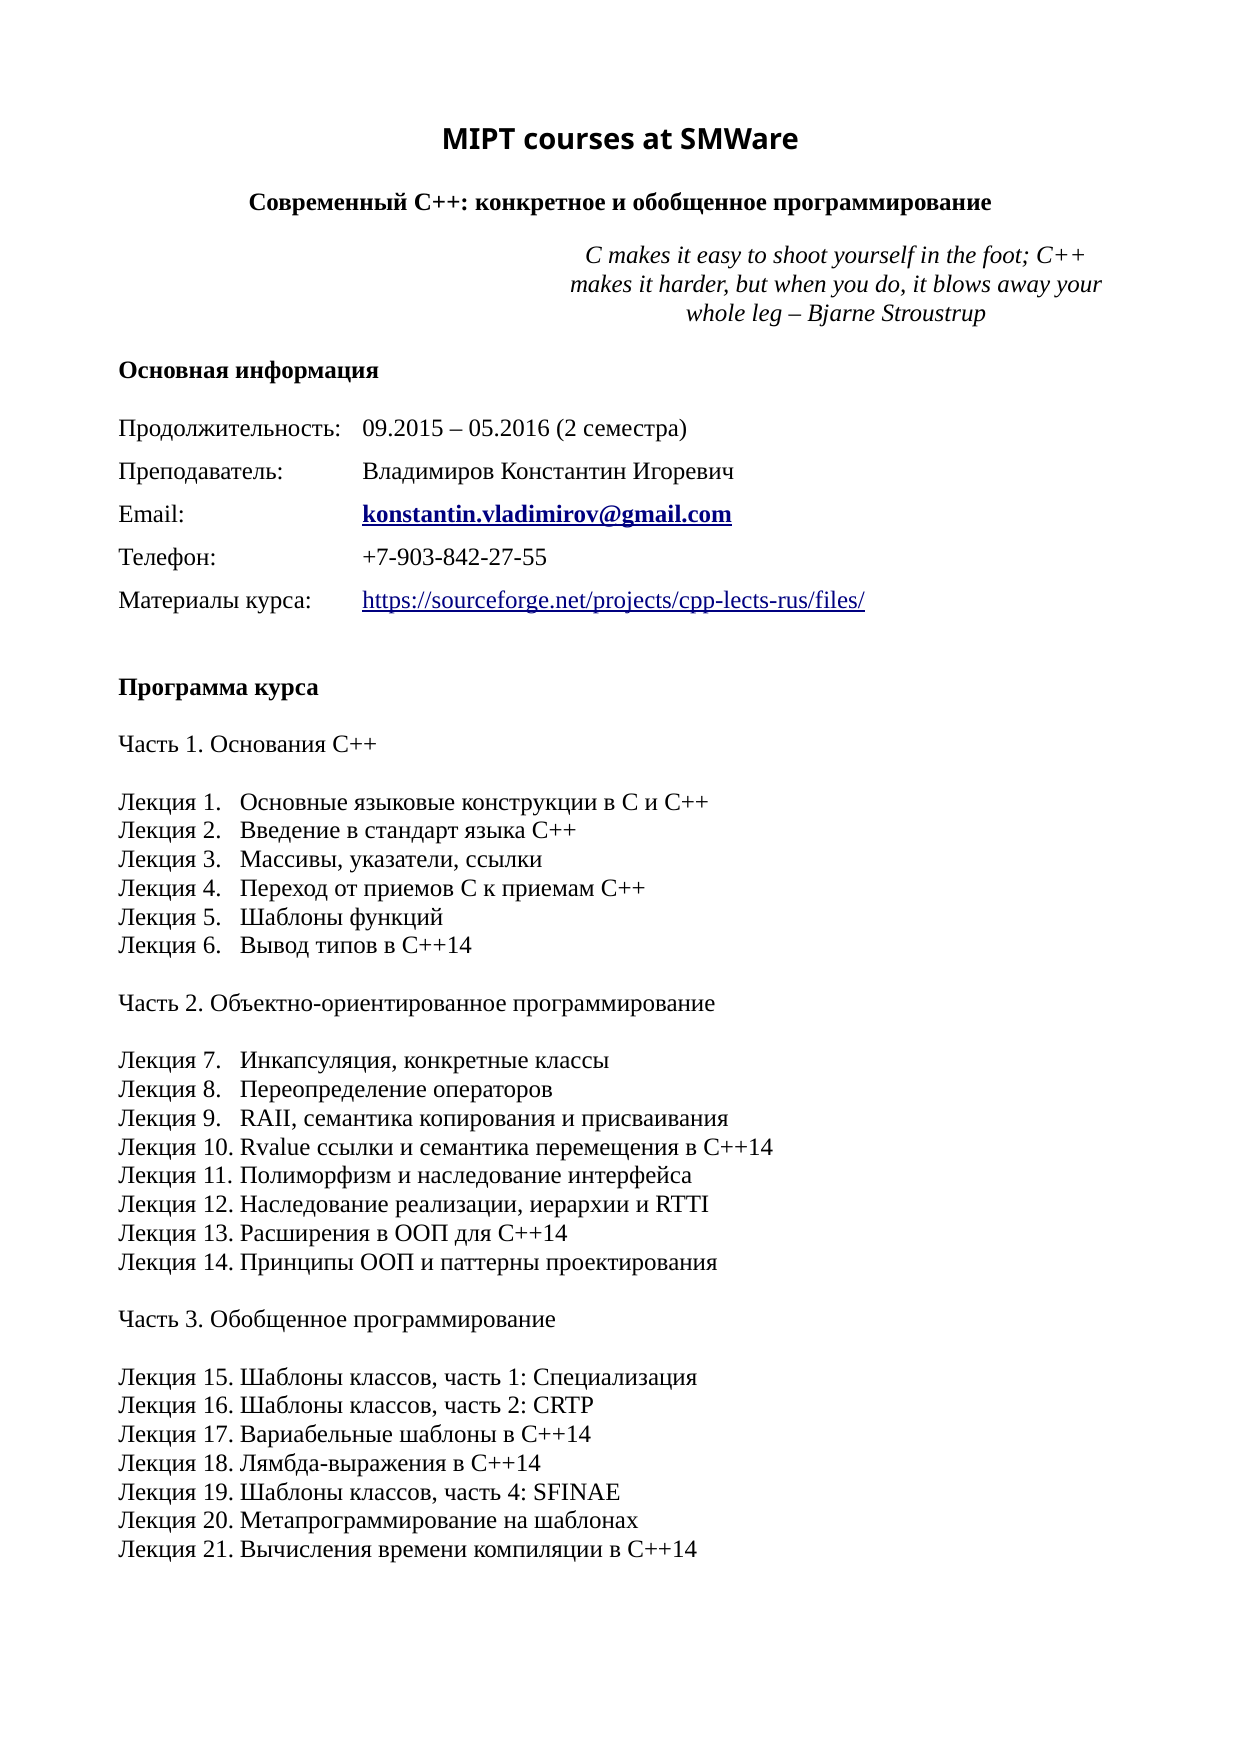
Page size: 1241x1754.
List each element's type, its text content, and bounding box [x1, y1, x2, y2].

text Лекция 3. Массивы, указатели, ссылки [118, 844, 1122, 873]
text Часть 2. Объектно-ориентированное программирование [118, 988, 1122, 1017]
text Лекция 4. Переход от приемов C к приемам C++ [118, 873, 1122, 902]
text Лекция 9. RAII, семантика копирования и присваивания [118, 1103, 1122, 1132]
text Лекция 16. Шаблоны классов, часть 2: CRTP [118, 1390, 1122, 1419]
text Лекция 6. Вывод типов в C++14 [118, 930, 1122, 959]
text Email: konstantin.vladimirov@gmail.com [118, 499, 1122, 528]
text Телефон: +7-903-842-27-55 [118, 542, 1122, 571]
text Лекция 10. Rvalue ссылки и семантика перемещения в C++14 [118, 1132, 1122, 1160]
text Лекция 18. Лямбда-выражения в C++14 [118, 1448, 1122, 1477]
text Часть 1. Основания C++ [118, 729, 1122, 758]
text Лекция 8. Переопределение операторов [118, 1074, 1122, 1103]
text Лекция 1. Основные языковые конструкции в C и C++ [118, 787, 1122, 815]
text C makes it easy to shoot yourself in the foot; C++ makes it harder, but when you do, it blows away your whole leg – Bjarne Stroustrup [552, 240, 1122, 327]
text Лекция 19. Шаблоны классов, часть 4: SFINAE [118, 1477, 1122, 1505]
text Лекция 12. Наследование реализации, иерархии и RTTI [118, 1189, 1122, 1218]
text Лекция 21. Вычисления времени компиляции в C++14 [118, 1534, 1122, 1563]
text Лекция 17. Вариабельные шаблоны в C++14 [118, 1419, 1122, 1448]
text Лекция 7. Инкапсуляция, конкретные классы [118, 1045, 1122, 1074]
text Преподаватель: Владимиров Константин Игоревич [118, 456, 1122, 485]
text Основная информация [118, 355, 1122, 384]
text Продолжительность: 09.2015 – 05.2016 (2 семестра) [118, 413, 1122, 442]
text Программа курса [118, 672, 1122, 700]
text Лекция 15. Шаблоны классов, часть 1: Специализация [118, 1362, 1122, 1390]
text Лекция 14. Принципы ООП и паттерны проектирования [118, 1247, 1122, 1275]
text Лекция 2. Введение в стандарт языка C++ [118, 815, 1122, 844]
text Лекция 5. Шаблоны функций [118, 902, 1122, 930]
text Материалы курса: https://sourceforge.net/projects/cpp-lects-rus/files/ [118, 585, 1122, 614]
text Лекция 20. Метапрограммирование на шаблонах [118, 1505, 1122, 1534]
text Часть 3. Обобщенное программирование [118, 1304, 1122, 1333]
text Лекция 13. Расширения в ООП для C++14 [118, 1218, 1122, 1247]
text Лекция 11. Полиморфизм и наследование интерфейса [118, 1160, 1122, 1189]
text MIPT courses at SMWare [118, 118, 1122, 158]
text Современный C++: конкретное и обобщенное программирование [118, 187, 1122, 215]
